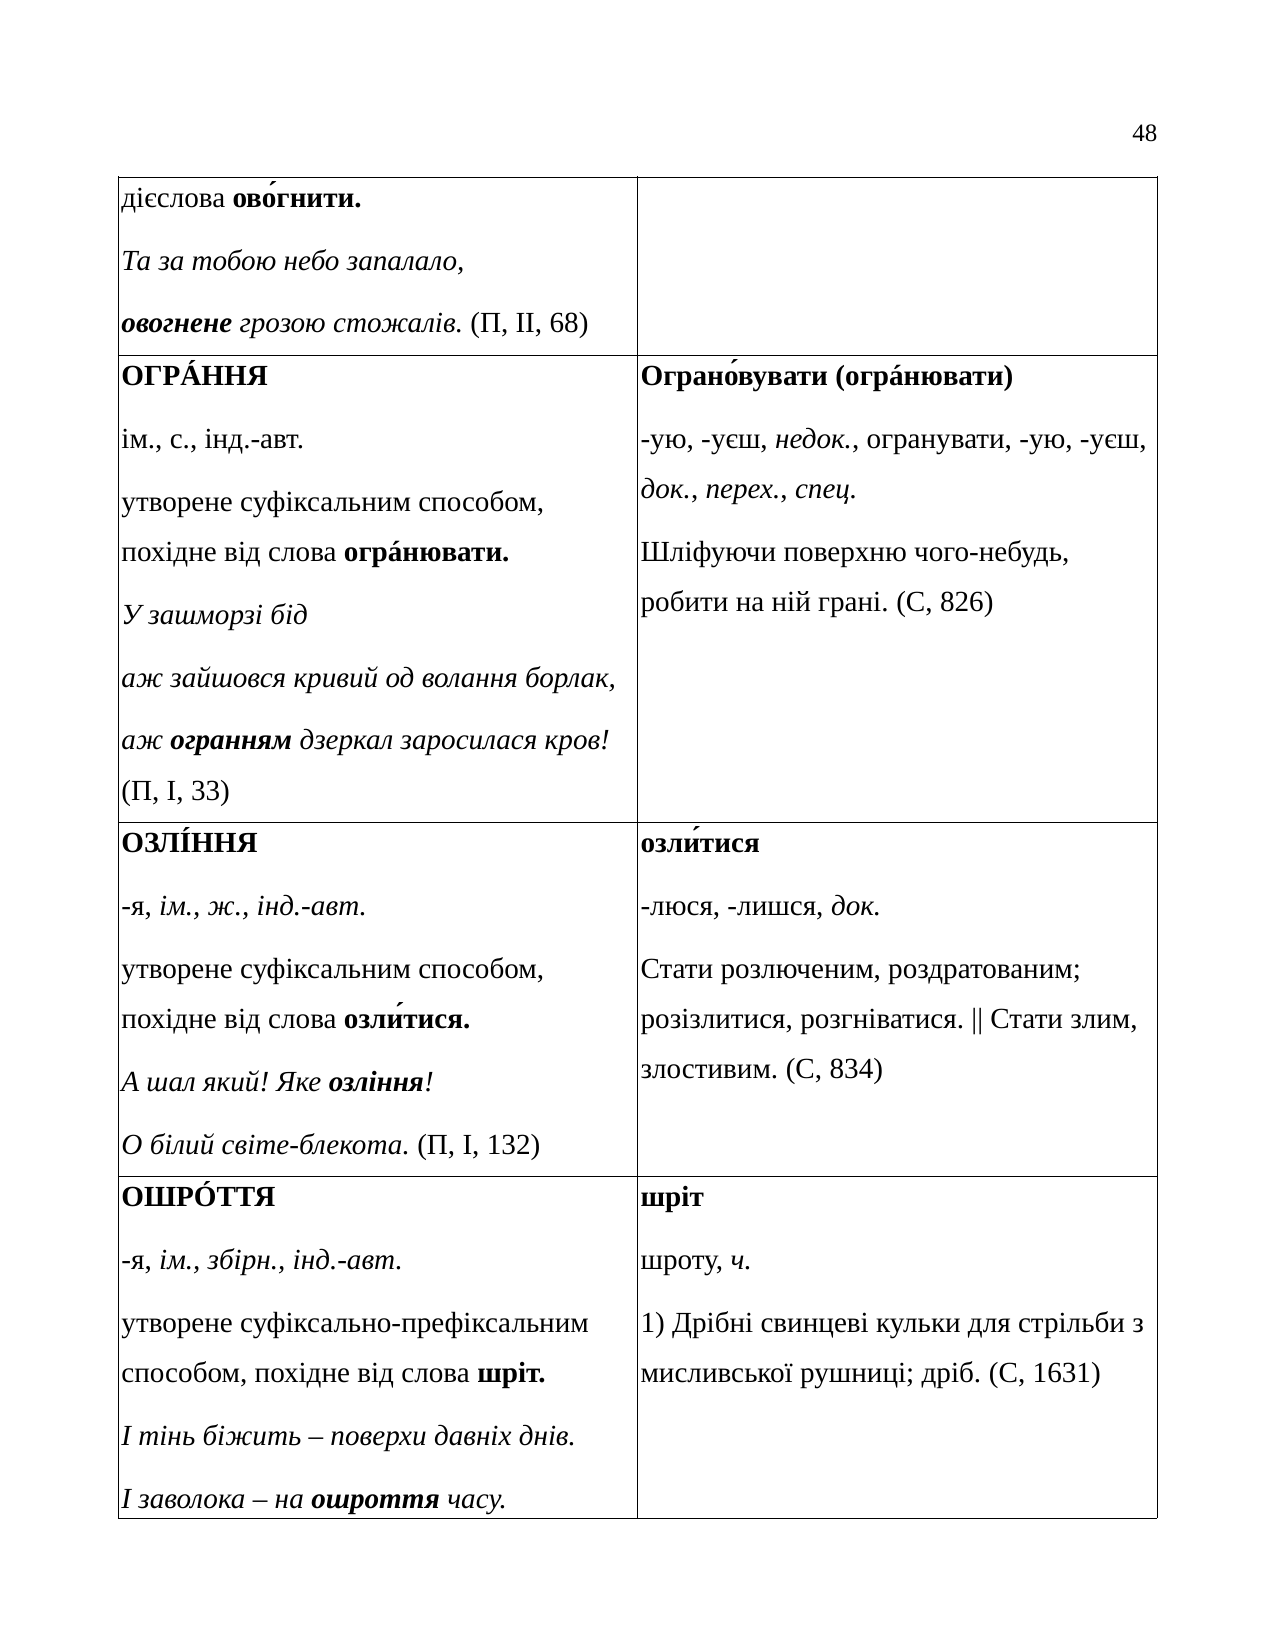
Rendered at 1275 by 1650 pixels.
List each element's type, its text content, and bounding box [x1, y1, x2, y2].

table_cell ОШРÓТТЯ -я, ім., збірн., інд.-авт. утворене суфіксально-префіксальним способом, похідне від слова шріт. І тінь біжить – поверхи давніх днів. І заволока – на ошроття часу. [119, 1177, 637, 1518]
table_cell озли́тися -люся, -лишся, док. Стати розлюченим, роздратованим; розізлитися, розгніватися. || Стати злим, злостивим. (С, 834) [638, 823, 1157, 1176]
table_cell ОГРÁННЯ ім., с., інд.-авт. утворене суфіксальним способом, похідне від слова огрáнювати. У зашморзі бід аж зайшовся кривий од волання борлак, аж огранням дзеркал заросилася кров! (П, І, 33) [119, 356, 637, 822]
table_cell дієслова ово́гнити. Та за тобою небо запалало, овогнене грозою стожалів. (П, ІІ, 68) [119, 178, 637, 354]
table_cell шріт шроту, ч. 1) Дрібні свинцеві кульки для стрільби з мисливської рушниці; дріб. (С, 1631) [638, 1177, 1157, 1518]
table_cell ОЗЛÍННЯ -я, ім., ж., інд.-авт. утворене суфіксальним способом, похідне від слова озли́тися. А шал який! Яке озління! О білий світе-блекота. (П, І, 132) [119, 823, 637, 1176]
table_cell Ограно́вувати (огрáнювати) -ую, -уєш, недок., огранувати, -ую, -уєш, док., перех., спец. Шліфуючи поверхню чого-небудь, робити на ній грані. (С, 826) [638, 356, 1157, 822]
table_cell [638, 178, 1157, 354]
